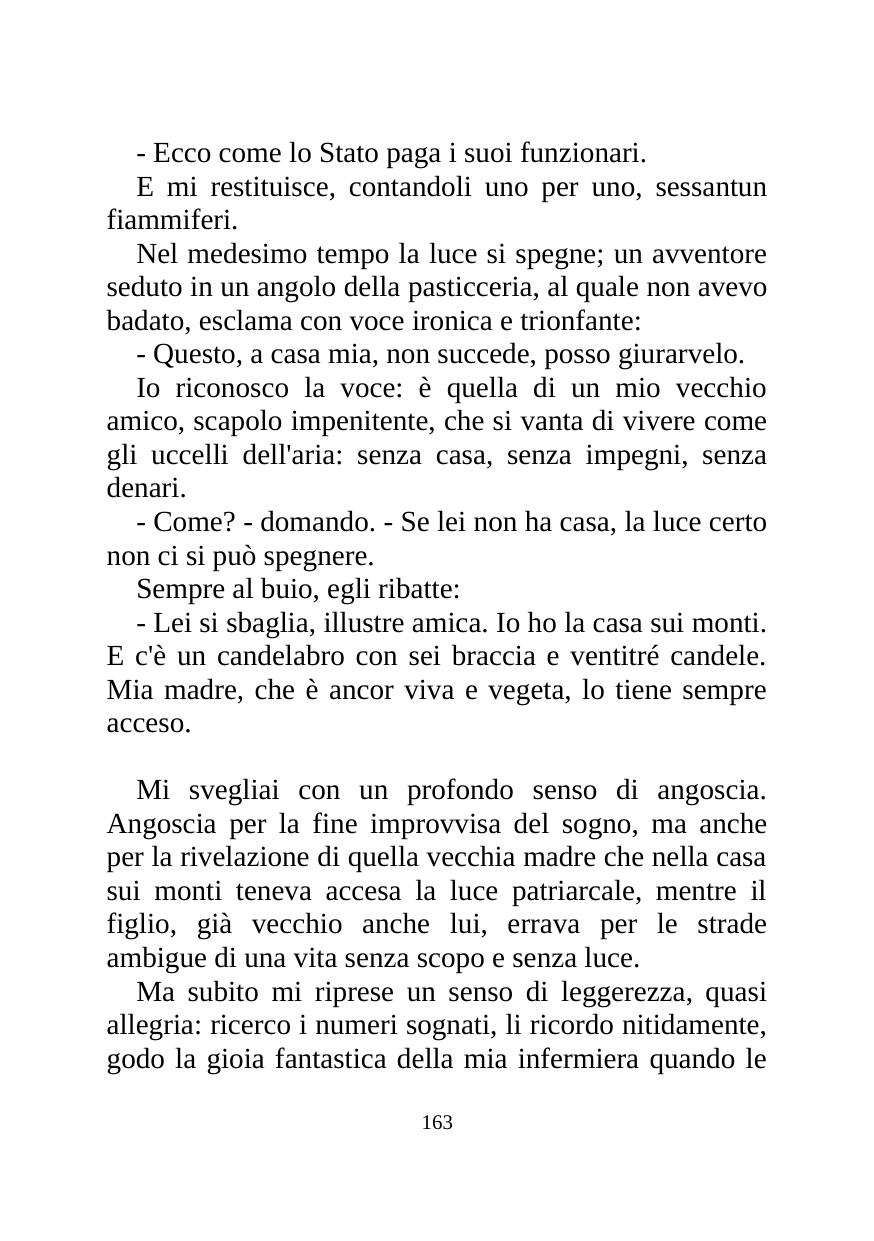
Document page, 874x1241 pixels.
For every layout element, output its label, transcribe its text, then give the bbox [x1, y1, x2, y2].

text - Ecco come lo Stato paga i suoi funzionari. [106, 135, 768, 169]
text Mi svegliai con un profondo senso di angoscia. Angoscia per la fine improvvisa del sogno, ma anche per la rivelazione di quella vecchia madre che nella casa sui monti teneva accesa la luce patriarcale, mentre il figlio, già vecchio anche lui, errava per le strade ambigue di una vita senza scopo e senza luce. [106, 772, 768, 974]
text - Questo, a casa mia, non succede, posso giurarvelo. [106, 336, 768, 370]
text Ma subito mi riprese un senso di leggerezza, quasi allegria: ricerco i numeri sognati, li ricordo nitidamente, godo la gioia fantastica della mia infermiera quando le [106, 974, 768, 1074]
text Nel medesimo tempo la luce si spegne; un avventore seduto in un angolo della pasticceria, al quale non avevo badato, esclama con voce ironica e trionfante: [106, 236, 768, 336]
text Sempre al buio, egli ribatte: [106, 571, 768, 605]
text Io riconosco la voce: è quella di un mio vecchio amico, scapolo impenitente, che si vanta di vivere come gli uccelli dell'aria: senza casa, senza impegni, senza denari. [106, 370, 768, 504]
text - Come? - domando. - Se lei non ha casa, la luce certo non ci si può spegnere. [106, 504, 768, 571]
text - Lei si sbaglia, illustre amica. Io ho la casa sui monti. E c'è un candelabro con sei braccia e ventitré candele. Mia madre, che è ancor viva e vegeta, lo tiene sempre acceso. [106, 605, 768, 739]
text E mi restituisce, contandoli uno per uno, sessantun fiammiferi. [106, 169, 768, 236]
